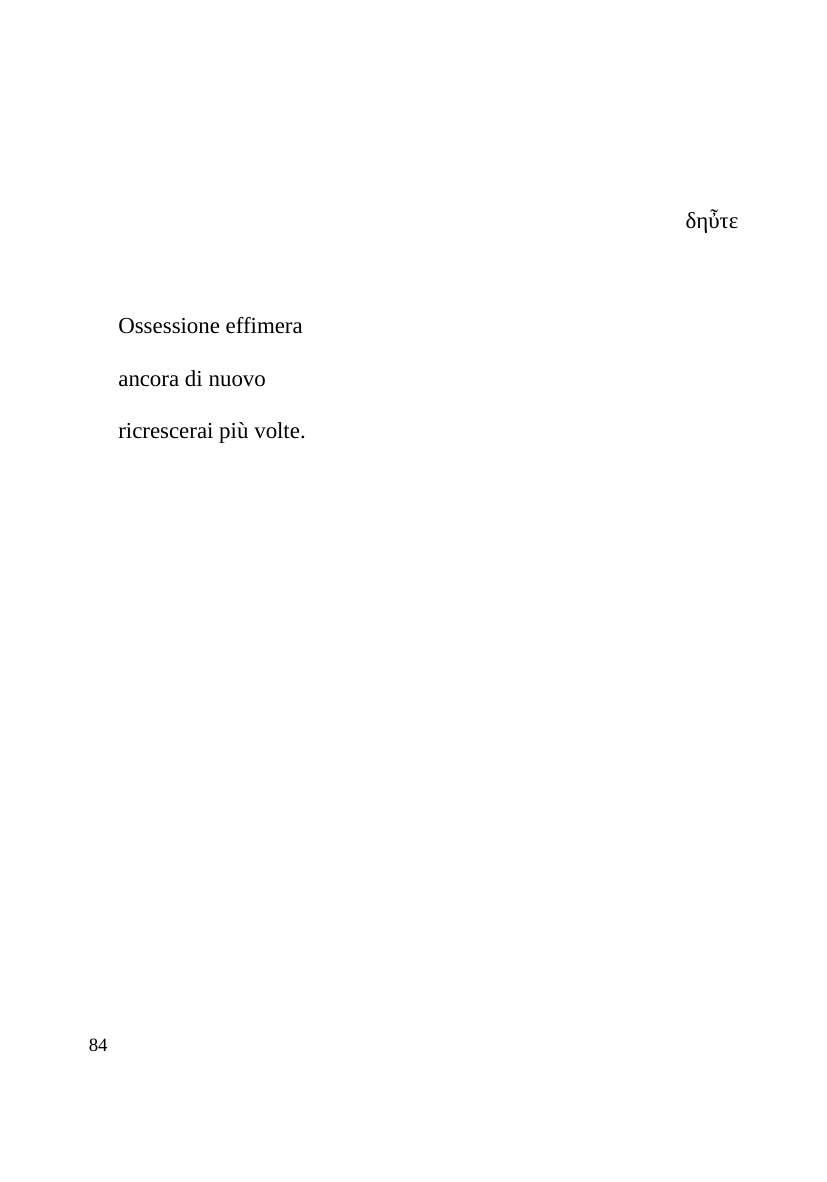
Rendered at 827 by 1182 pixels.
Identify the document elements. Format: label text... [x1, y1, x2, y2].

text Ossessione effimera [88, 312, 738, 338]
text ancora di nuovo [88, 365, 738, 391]
text ricrescerai più volte. [88, 417, 738, 444]
text δηὖτε [88, 207, 738, 233]
